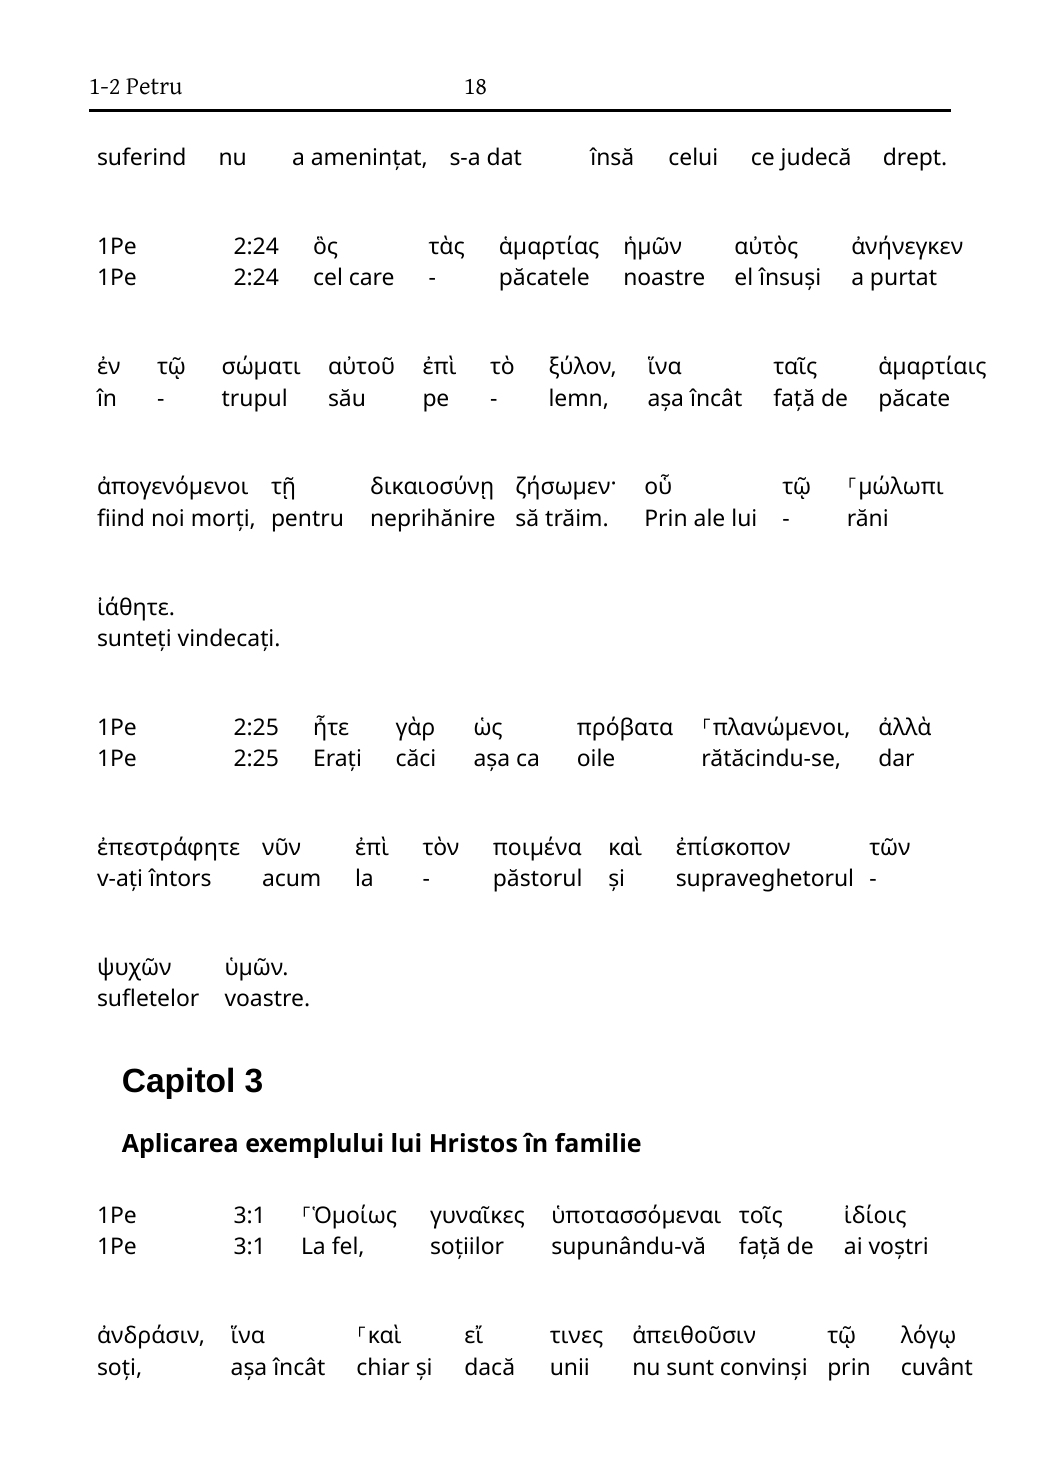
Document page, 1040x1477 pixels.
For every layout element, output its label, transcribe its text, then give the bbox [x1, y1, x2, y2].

table_header [324, 319, 418, 350]
table_header [896, 1288, 998, 1319]
table_header [153, 319, 217, 350]
table_cell - [778, 502, 842, 533]
table_cell πρόβατα [573, 711, 697, 742]
table_cell trupul [217, 381, 324, 413]
table_header [486, 319, 544, 350]
table_cell sunteți vindecați. [93, 622, 292, 653]
table_cell τῷ [823, 1319, 896, 1350]
table_cell unii [545, 1350, 628, 1382]
table_cell 2:24 [229, 230, 309, 261]
table_cell ἁμαρτίας [495, 230, 619, 261]
table_cell ⸀μώλωπι [843, 470, 974, 502]
table_cell așa încât [226, 1350, 352, 1382]
table_cell ἀπογενόμενοι [93, 470, 267, 502]
table_cell 1Pe [93, 261, 229, 293]
table_cell v-ați întors [93, 862, 258, 893]
table_cell ἐν [93, 350, 153, 381]
table_cell 1Pe [93, 711, 229, 742]
table_header [573, 679, 697, 711]
table_header [217, 319, 324, 350]
table_cell ὑμῶν. [220, 951, 336, 982]
table_cell - [865, 862, 941, 893]
table_header [418, 319, 486, 350]
table_header [874, 679, 959, 711]
table_cell 2:25 [229, 711, 309, 742]
table_cell ἀλλὰ [874, 711, 959, 742]
table_cell rătăcindu-se, [697, 742, 874, 773]
table_cell αὐτὸς [730, 230, 847, 261]
table_cell ce judecă [746, 141, 878, 172]
table_cell ἐπὶ [351, 831, 418, 862]
table_cell păcate [874, 381, 1003, 413]
table_cell a amenințat, [288, 141, 445, 172]
table_header [619, 199, 730, 230]
table_header [847, 199, 986, 230]
table_cell ταῖς [769, 350, 874, 381]
table_cell τὸν [418, 831, 488, 862]
table_header [843, 439, 974, 470]
table_cell neprihănire [366, 502, 511, 533]
table_header [93, 1288, 226, 1319]
table_cell cel care [309, 261, 424, 293]
table_cell 1Pe [93, 742, 229, 773]
table_header [511, 439, 640, 470]
table_cell λόγῳ [896, 1319, 998, 1350]
table_cell însă [586, 141, 664, 172]
table_cell supunându-vă [547, 1230, 734, 1262]
table_cell în [93, 381, 153, 413]
table_header [874, 319, 1003, 350]
table_cell a purtat [847, 261, 986, 293]
table_header [93, 319, 153, 350]
table_cell τῶν [865, 831, 941, 862]
table_cell chiar și [352, 1350, 460, 1382]
table_cell ἁμαρτίαις [874, 350, 1003, 381]
table_cell ἡμῶν [619, 230, 730, 261]
table_header [823, 1288, 896, 1319]
table_cell οὗ [640, 470, 778, 502]
table_header [545, 1288, 628, 1319]
table_header [93, 439, 267, 470]
table_cell la [351, 862, 418, 893]
table_cell răni [843, 502, 974, 533]
table_cell ἐπίσκοπον [671, 831, 865, 862]
table_header [267, 439, 366, 470]
table_cell ai voștri [840, 1230, 952, 1262]
table_header [229, 679, 309, 711]
table_cell ψυχῶν [93, 951, 220, 982]
table_cell - [424, 261, 494, 293]
table_header [93, 799, 258, 831]
table_cell față de [735, 1230, 839, 1262]
table_header ⸀Ὁμοίως [297, 1199, 426, 1230]
table_cell său [324, 381, 418, 413]
table_cell pentru [267, 502, 366, 533]
table_cell καὶ [604, 831, 671, 862]
table_header [730, 199, 847, 230]
table_header [643, 319, 769, 350]
table_cell 1Pe [93, 230, 229, 261]
table_header [697, 679, 874, 711]
table_cell ζήσωμεν· [511, 470, 640, 502]
table_cell prin [823, 1350, 896, 1382]
table_header [351, 799, 418, 831]
table_cell acum [258, 862, 351, 893]
table_cell αὐτοῦ [324, 350, 418, 381]
table_cell pe [418, 381, 486, 413]
table_cell Erați [309, 742, 391, 773]
table_header γυναῖκες [426, 1199, 547, 1230]
table_cell ἀνήνεγκεν [847, 230, 986, 261]
table_cell și [604, 862, 671, 893]
table_cell σώματι [217, 350, 324, 381]
table_header [309, 199, 424, 230]
subtitle Capitol 3 [92, 1060, 948, 1099]
table_cell oile [573, 742, 697, 773]
table_cell ⸀καὶ [352, 1319, 460, 1350]
table_cell celui [664, 141, 746, 172]
table_cell τινες [545, 1319, 628, 1350]
table_header [778, 439, 842, 470]
table_header [865, 799, 941, 831]
table_cell ⸀πλανώμενοι, [697, 711, 874, 742]
subtitle Aplicarea exemplului lui Hristos în familie [92, 1126, 948, 1160]
table_cell 1Pe [93, 1230, 229, 1262]
table_header [769, 319, 874, 350]
table_cell nu [214, 141, 288, 172]
table_header [309, 679, 391, 711]
table_cell ποιμένα [489, 831, 604, 862]
table_header [469, 679, 572, 711]
table_cell așa încât [643, 381, 769, 413]
table_cell 2:24 [229, 261, 309, 293]
table_cell lemn, [544, 381, 643, 413]
table_cell ἀνδράσιν, [93, 1319, 226, 1350]
table_cell dacă [460, 1350, 545, 1382]
table_cell εἴ [460, 1319, 545, 1350]
table_cell s-a dat [445, 141, 586, 172]
table_header [495, 199, 619, 230]
table_cell nu sunt convinși [628, 1350, 823, 1382]
table_cell soți, [93, 1350, 226, 1382]
table_cell Prin ale lui [640, 502, 778, 533]
table_cell suferind [93, 141, 214, 172]
table_cell 3:1 [229, 1230, 297, 1262]
table_header τοῖς [735, 1199, 839, 1230]
table_cell el însuși [730, 261, 847, 293]
table_header [640, 439, 778, 470]
table_header [220, 920, 336, 951]
table_cell ξύλον, [544, 350, 643, 381]
table_header [226, 1288, 352, 1319]
table_cell cuvânt [896, 1350, 998, 1382]
table_header [93, 199, 229, 230]
table_cell supraveghetorul [671, 862, 865, 893]
table_cell τὰς [424, 230, 494, 261]
table_header [424, 199, 494, 230]
table_header [391, 679, 469, 711]
table_cell τῷ [153, 350, 217, 381]
table_header [460, 1288, 545, 1319]
table_header [544, 319, 643, 350]
table_header [352, 1288, 460, 1319]
table_cell La fel, [297, 1230, 426, 1262]
table_cell - [486, 381, 544, 413]
table_cell δικαιοσύνῃ [366, 470, 511, 502]
table_cell căci [391, 742, 469, 773]
table_cell - [418, 862, 488, 893]
table_cell γὰρ [391, 711, 469, 742]
table_header [93, 920, 220, 951]
table_header [418, 799, 488, 831]
table_cell sufletelor [93, 982, 220, 1013]
table_header 1Pe [93, 1199, 229, 1230]
table_header [93, 559, 292, 590]
table_header [366, 439, 511, 470]
table_cell așa ca [469, 742, 572, 773]
table_cell voastre. [220, 982, 336, 1013]
table_cell noastre [619, 261, 730, 293]
table_cell τῷ [778, 470, 842, 502]
table_header [628, 1288, 823, 1319]
table_cell ἦτε [309, 711, 391, 742]
table_cell păstorul [489, 862, 604, 893]
table_header [258, 799, 351, 831]
table_cell 2:25 [229, 742, 309, 773]
table_cell τὸ [486, 350, 544, 381]
table_cell ὃς [309, 230, 424, 261]
table_header [229, 199, 309, 230]
table_header ὑποτασσόμεναι [547, 1199, 734, 1230]
table_header ἰδίοις [840, 1199, 952, 1230]
table_cell νῦν [258, 831, 351, 862]
table_cell ἵνα [226, 1319, 352, 1350]
table_header [671, 799, 865, 831]
table_header [489, 799, 604, 831]
table_cell fiind noi morți, [93, 502, 267, 533]
table_cell să trăim. [511, 502, 640, 533]
table_cell ἵνα [643, 350, 769, 381]
table_cell ἐπεστράφητε [93, 831, 258, 862]
table_cell ὡς [469, 711, 572, 742]
table_cell dar [874, 742, 959, 773]
table_cell - [153, 381, 217, 413]
table_cell ἀπειθοῦσιν [628, 1319, 823, 1350]
table_cell drept. [879, 141, 995, 172]
table_cell soțiilor [426, 1230, 547, 1262]
table_cell τῇ [267, 470, 366, 502]
table_header [604, 799, 671, 831]
table_header [93, 679, 229, 711]
table_cell față de [769, 381, 874, 413]
table_header 3:1 [229, 1199, 297, 1230]
table_cell păcatele [495, 261, 619, 293]
table_cell ἐπὶ [418, 350, 486, 381]
table_cell ἰάθητε. [93, 590, 292, 622]
